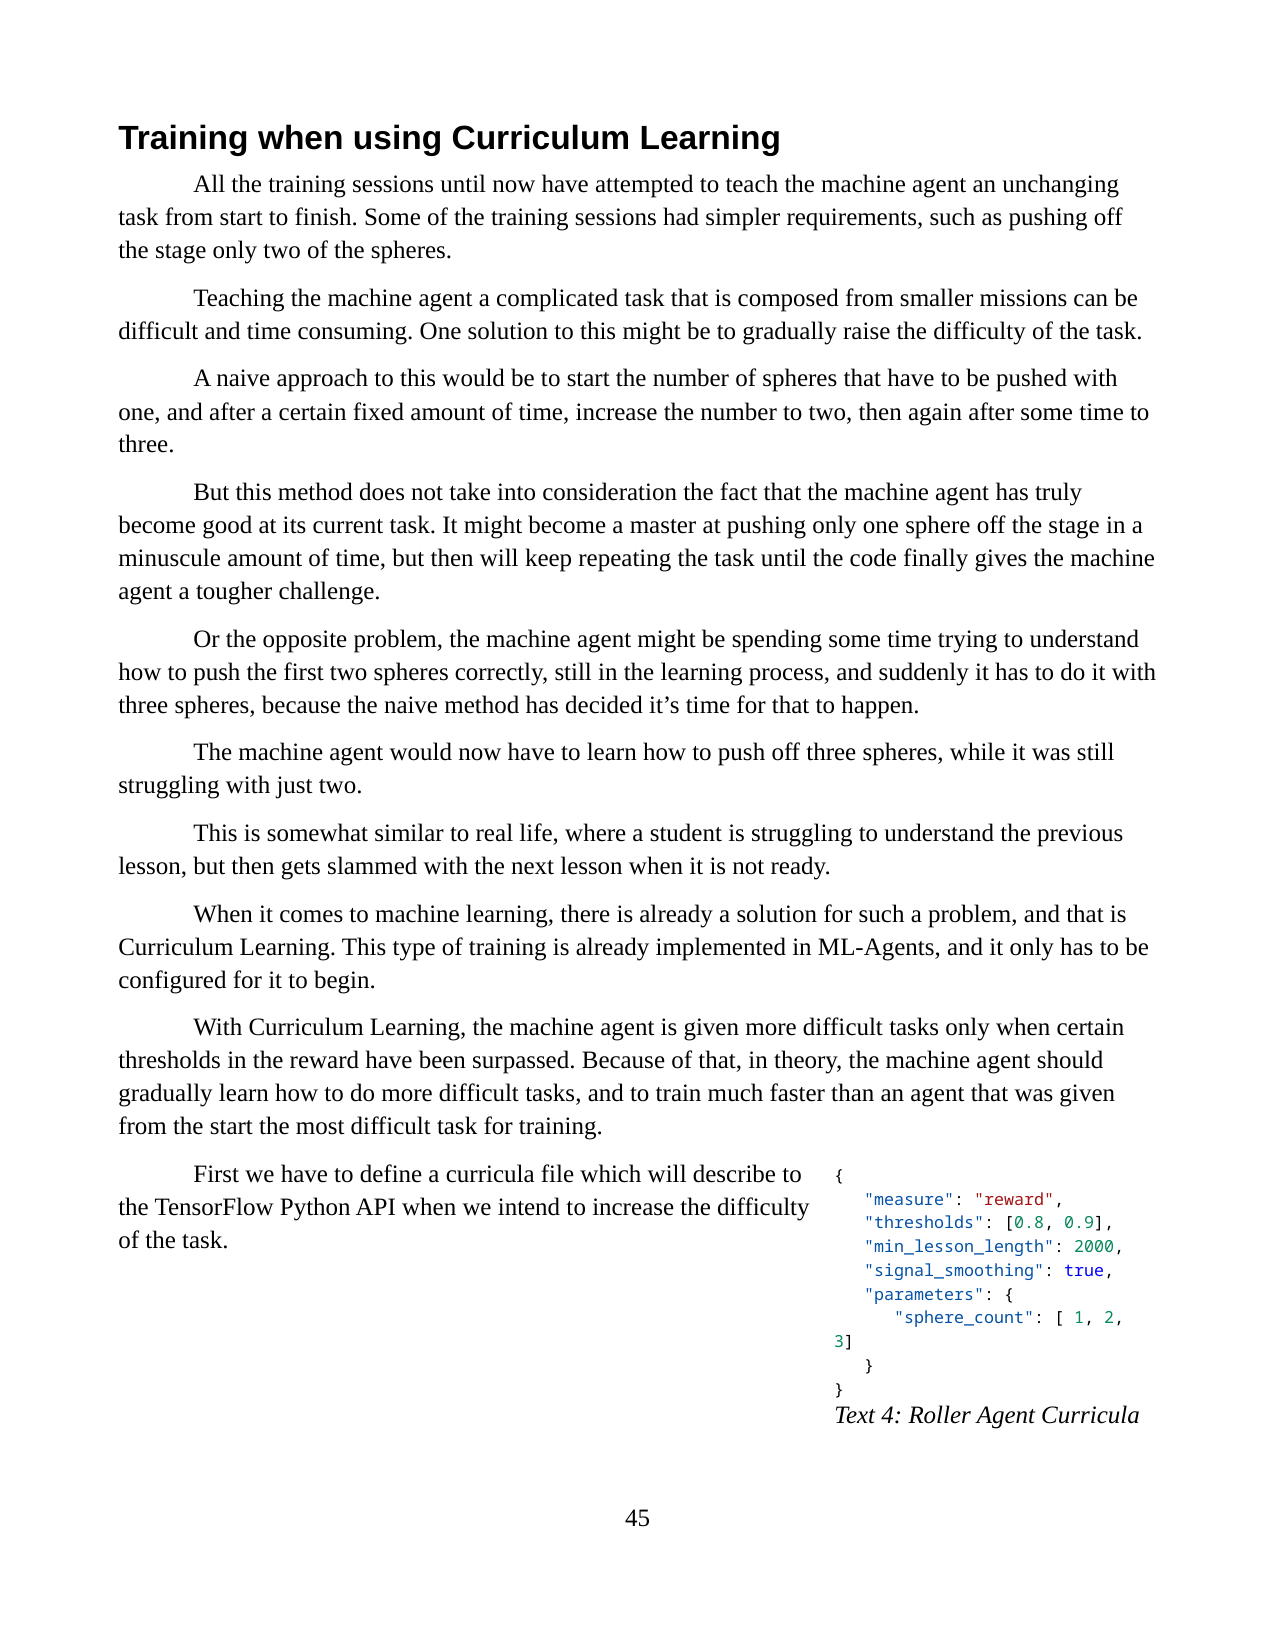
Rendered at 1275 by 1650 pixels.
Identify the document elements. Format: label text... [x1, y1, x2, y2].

text With Curriculum Learning, the machine agent is given more difficult tasks only when certain thresholds in the reward have been surpassed. Because of that, in theory, the machine agent should gradually learn how to do more difficult tasks, and to train much faster than an agent that was given from the start the most difficult task for training. [118, 1012, 1157, 1140]
text But this method does not take into consideration the fact that the machine agent has truly become good at its current task. It might become a master at pushing only one sphere off the stage in a minuscule amount of time, but then will keep repeating the task until the code finally gives the machine agent a tougher challenge. [118, 477, 1157, 605]
text This is somewhat similar to real life, where a student is struggling to understand the previous lesson, but then gets slammed with the next lesson when it is not ready. [118, 818, 1157, 880]
text The machine agent would now have to learn how to push off three spheres, while it was still struggling with just two. [118, 737, 1157, 799]
text When it comes to machine learning, there is already a solution for such a problem, and that is Curriculum Learning. This type of training is already implemented in ML-Agents, and it only has to be configured for it to begin. [118, 899, 1157, 993]
text First we have to define a curricula file which will describe to the TensorFlow Python API when we intend to increase the difficulty of the task. [118, 1159, 1157, 1254]
text Or the opposite problem, the machine agent might be spending some time trying to understand how to push the first two spheres correctly, still in the learning process, and suddenly it has to do it with three spheres, because the naive method has decided it’s time for that to happen. [118, 624, 1157, 719]
text All the training sessions until now have attempted to teach the machine agent an unchanging task from start to finish. Some of the training sessions had simpler requirements, such as pushing off the stage only two of the spheres. [118, 169, 1157, 264]
subtitle Training when using Curriculum Learning [118, 118, 1157, 157]
text Text 4: Roller Agent Curricula [834, 1176, 1150, 1429]
text Teaching the machine agent a complicated task that is composed from smaller missions can be difficult and time consuming. One solution to this might be to gradually raise the difficulty of the task. [118, 283, 1157, 345]
text A naive approach to this would be to start the number of spheres that have to be pushed with one, and after a certain fixed amount of time, increase the number to two, then again after some time to three. [118, 363, 1157, 458]
